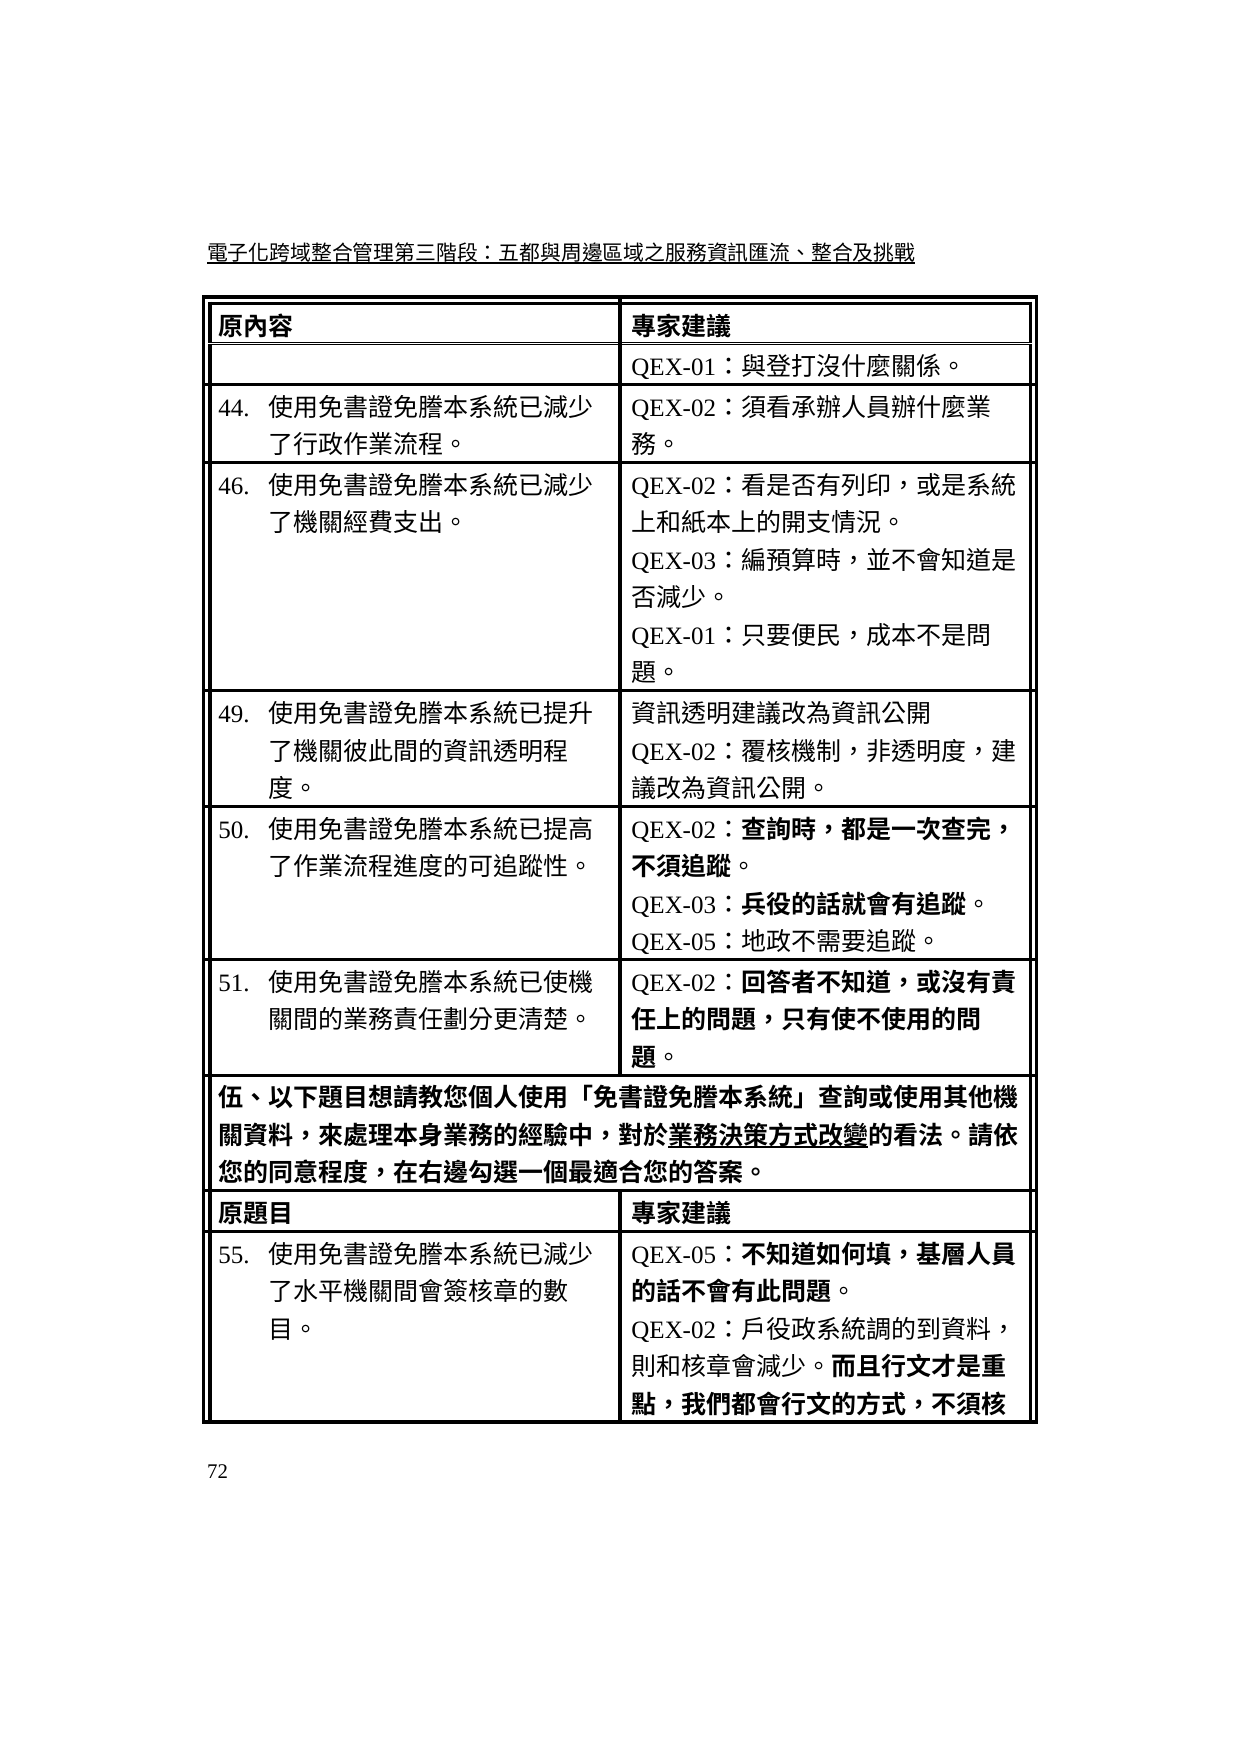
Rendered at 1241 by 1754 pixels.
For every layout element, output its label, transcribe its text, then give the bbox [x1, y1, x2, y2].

table_cell 使用免書證免謄本系統已減少了行政作業流程。 [212, 386, 618, 461]
table_cell 使用免書證免謄本系統已提升了機關彼此間的資訊透明程度。 [212, 692, 618, 805]
table_header 專家建議 [622, 299, 1033, 342]
table_cell QEX-02：須看承辦人員辦什麼業務。 [622, 386, 1029, 461]
table_cell 原題目 [212, 1192, 618, 1230]
table_cell QEX-05：不知道如何填，基層人員的話不會有此問題。 QEX-02：戶役政系統調的到資料，則和核章會減少。而且行文才是重點，我們都會行文的方式，不須核 [622, 1233, 1029, 1420]
table_header 原內容 [207, 299, 618, 342]
table_cell 資訊透明建議改為資訊公開 QEX-02：覆核機制，非透明度，建議改為資訊公開。 [622, 692, 1029, 805]
table_cell 使用免書證免謄本系統已減少了機關經費支出。 [212, 464, 618, 689]
table_cell 使用免書證免謄本系統已提高了作業流程進度的可追蹤性。 [212, 808, 618, 958]
table_cell QEX-01：與登打沒什麼關係。 [622, 345, 1029, 383]
table_cell 使用免書證免謄本系統已減少了水平機關間會簽核章的數目。 [212, 1233, 618, 1420]
table_cell QEX-02：回答者不知道，或沒有責任上的問題，只有使不使用的問題。 [622, 961, 1029, 1073]
table_cell 使用免書證免謄本系統已使機關間的業務責任劃分更清楚。 [212, 961, 618, 1073]
table_cell 伍、以下題目想請教您個人使用「免書證免謄本系統」查詢或使用其他機關資料，來處理本身業務的經驗中，對於業務決策方式改變的看法。請依您的同意程度，在右邊勾選一個最適合您的答案。 [212, 1077, 1029, 1189]
table_cell 專家建議 [622, 1192, 1029, 1230]
table_cell QEX-02：查詢時，都是一次查完，不須追蹤。 QEX-03：兵役的話就會有追蹤。 QEX-05：地政不需要追蹤。 [622, 808, 1029, 958]
table_cell QEX-02：看是否有列印，或是系統上和紙本上的開支情況。 QEX-03：編預算時，並不會知道是否減少。 QEX-01：只要便民，成本不是問題。 [622, 464, 1029, 689]
table_cell [212, 345, 618, 383]
